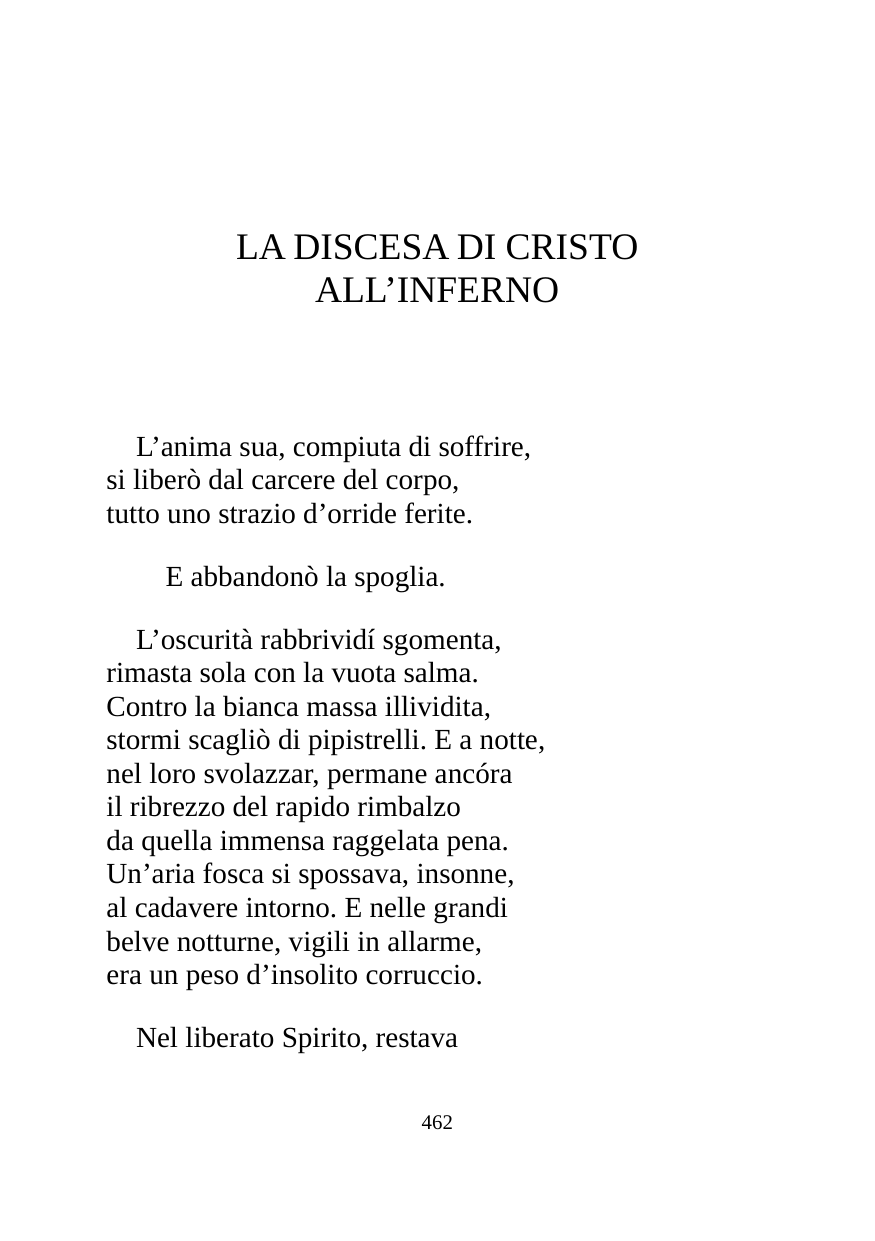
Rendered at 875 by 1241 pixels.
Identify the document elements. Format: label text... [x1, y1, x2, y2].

text L’anima sua, compiuta di soffrire, si liberò dal carcere del corpo, tutto uno strazio d’orride ferite. [106, 429, 768, 529]
text Nel liberato Spirito, restava [106, 1020, 768, 1054]
text E abbandonò la spoglia. [106, 559, 768, 592]
subtitle LA DISCESA DI CRISTO ALL’INFERNO [106, 224, 768, 311]
text L’oscurità rabbrividí sgomenta, rimasta sola con la vuota salma. Contro la bianca massa illividita, stormi scagliò di pipistrelli. E a notte, nel loro svolazzar, permane ancóra il ribrezzo del rapido rimbalzo da quella immensa raggelata pena. Un’aria fosca si spossava, insonne, al cadavere intorno. E nelle grandi belve notturne, vigili in allarme, era un peso d’insolito corruccio. [106, 622, 768, 991]
